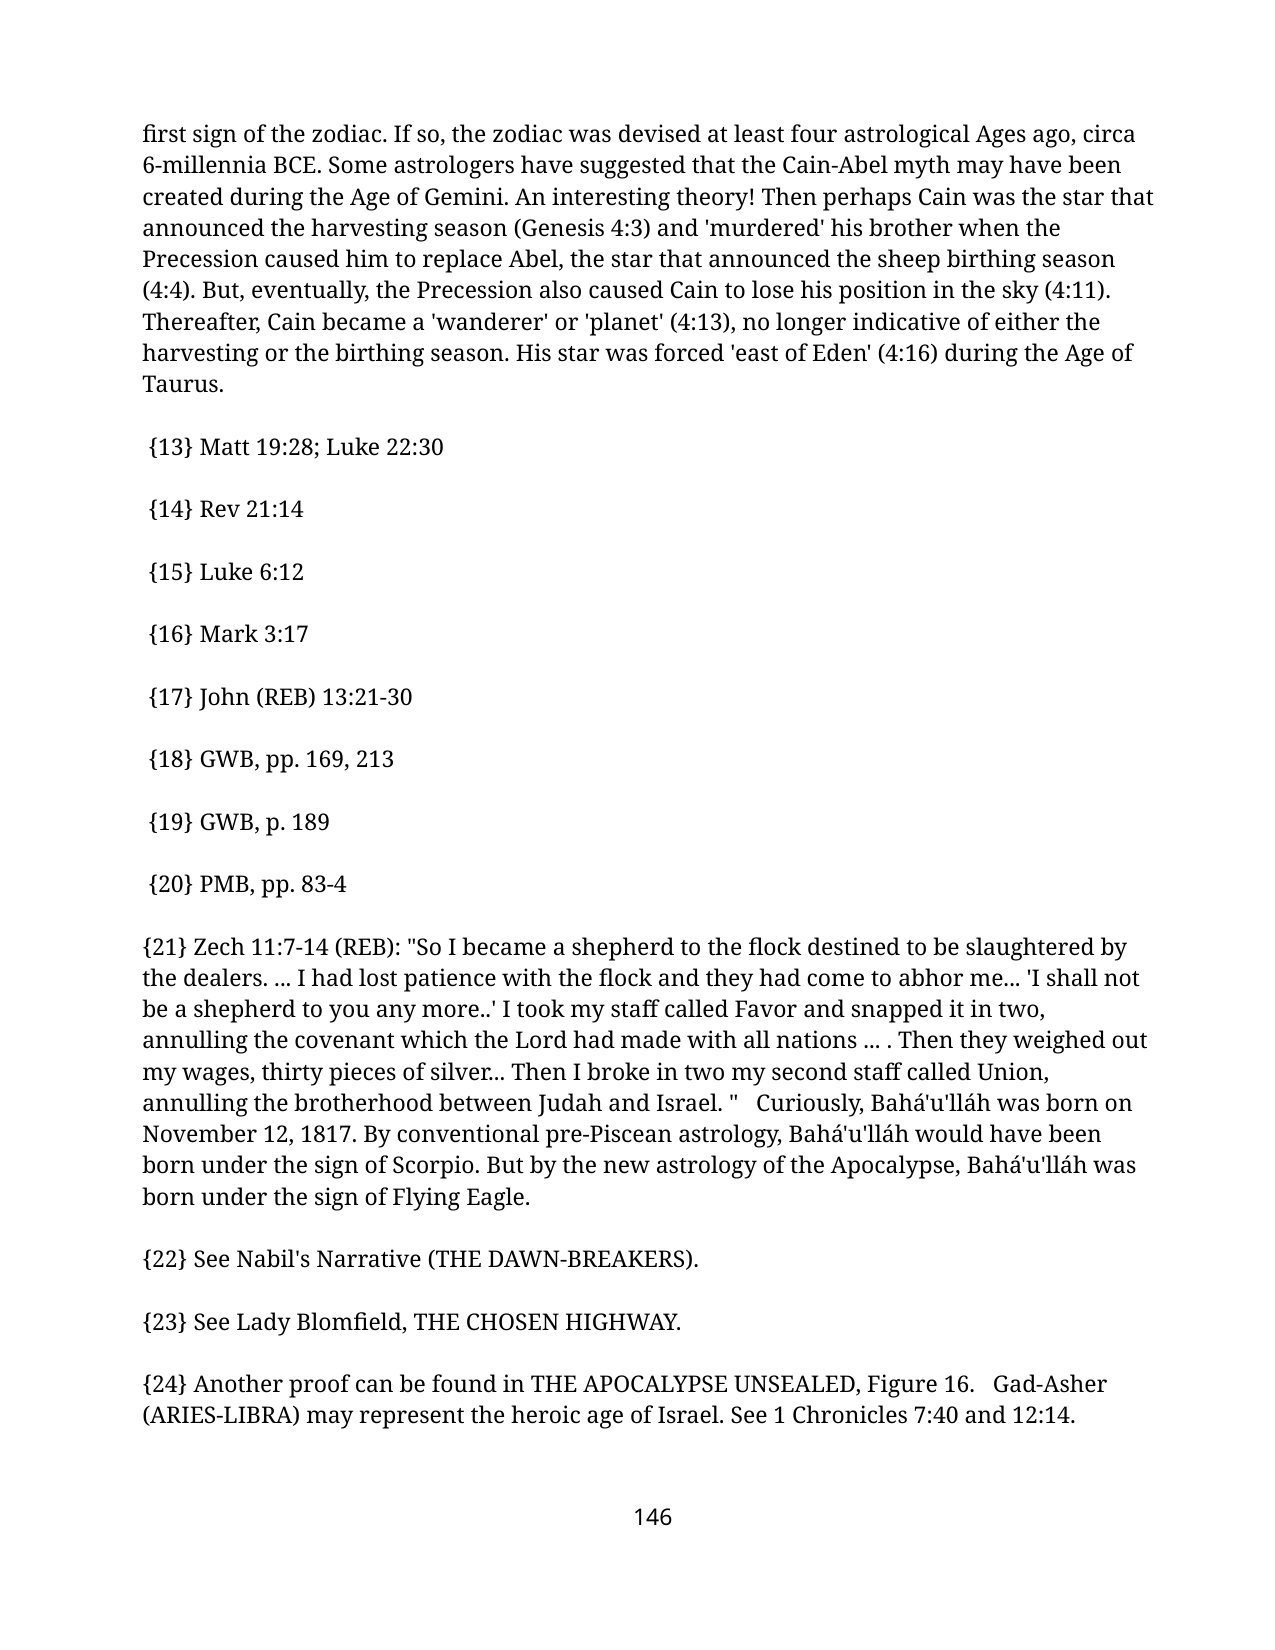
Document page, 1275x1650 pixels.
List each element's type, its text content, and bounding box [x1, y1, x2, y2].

text {14} Rev 21:14 [118, 493, 1157, 524]
list first sign of the zodiac. If so, the zodiac was devised at least four astrological Ages ago, circa 6-millennia BCE. Some astrologers have suggested that the Cain-Abel myth may have been created during the Age of Gemini. An interesting theory! Then perhaps Cain was the star that announced the harvesting season (Genesis 4:3) and 'murdered' his brother when the Precession caused him to replace Abel, the star that announced the sheep birthing season (4:4). But, eventually, the Precession also caused Cain to lose his position in the sky (4:11). Thereafter, Cain became a 'wanderer' or 'planet' (4:13), no longer indicative of either the harvesting or the birthing season. His star was forced 'east of Eden' (4:16) during the Age of Taurus. [142, 118, 1157, 399]
text {15} Luke 6:12 [118, 556, 1157, 587]
text {19} GWB, p. 189 [118, 806, 1157, 837]
list {24} Another proof can be found in THE APOCALYPSE UNSEALED, Figure 16. Gad-Asher (ARIES-LIBRA) may represent the heroic age of Israel. See 1 Chronicles 7:40 and 12:14. [142, 1368, 1157, 1431]
text {13} Matt 19:28; Luke 22:30 [118, 431, 1157, 462]
list {21} Zech 11:7-14 (REB): "So I became a shepherd to the flock destined to be slaughtered by the dealers. ... I had lost patience with the flock and they had come to abhor me... 'I shall not be a shepherd to you any more..' I took my staff called Favor and snapped it in two, annulling the covenant which the Lord had made with all nations ... . Then they weighed out my wages, thirty pieces of silver... Then I broke in two my second staff called Union, annulling the brotherhood between Judah and Israel. " Curiously, Bahá'u'lláh was born on November 12, 1817. By conventional pre-Piscean astrology, Bahá'u'lláh would have been born under the sign of Scorpio. But by the new astrology of the Apocalypse, Bahá'u'lláh was born under the sign of Flying Eagle. [142, 931, 1157, 1212]
text {17} John (REB) 13:21-30 [118, 681, 1157, 712]
list {22} See Nabil's Narrative (THE DAWN-BREAKERS). [142, 1243, 1157, 1274]
list {23} See Lady Blomfield, THE CHOSEN HIGHWAY. [142, 1306, 1157, 1337]
text {16} Mark 3:17 [118, 618, 1157, 649]
text {18} GWB, pp. 169, 213 [118, 743, 1157, 774]
text {20} PMB, pp. 83-4 [118, 868, 1157, 899]
